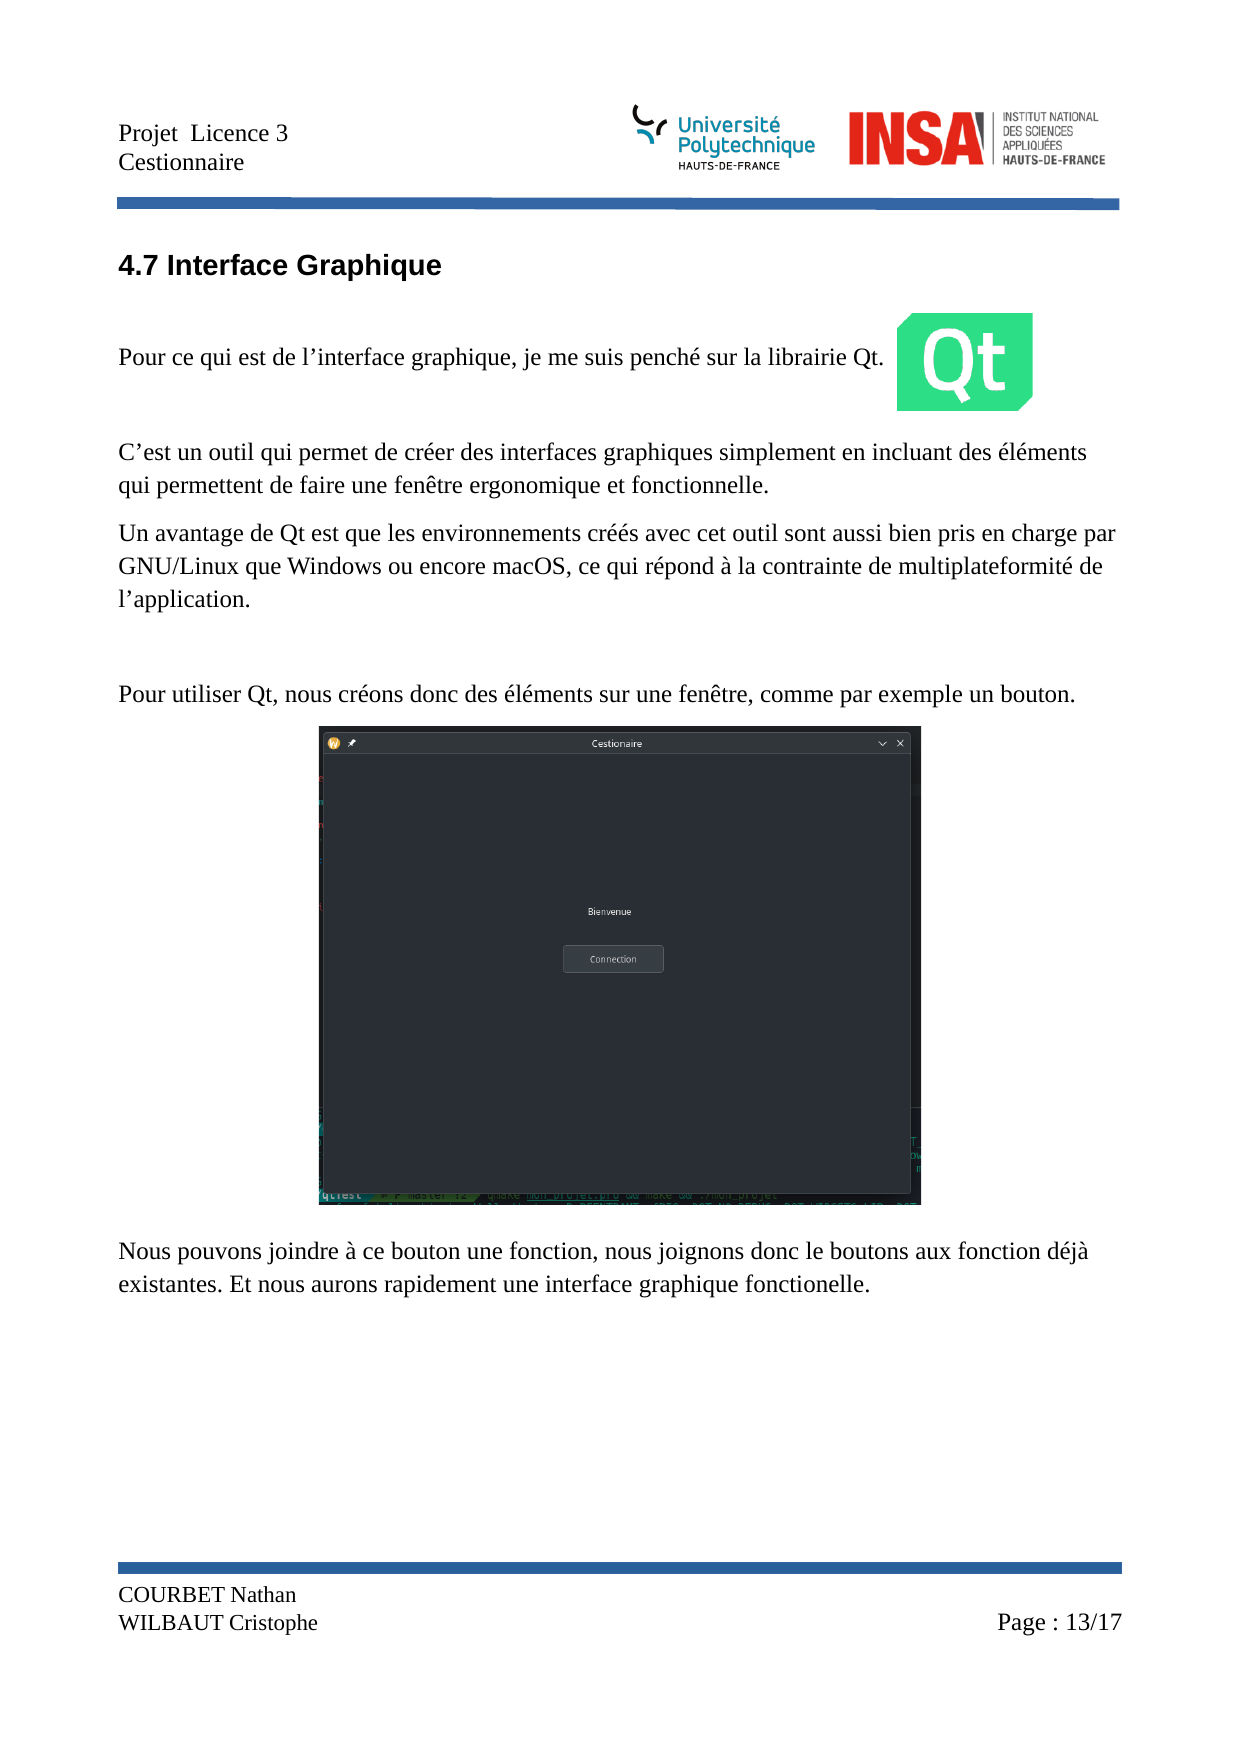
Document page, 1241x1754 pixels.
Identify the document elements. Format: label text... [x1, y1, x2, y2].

picture [622, 94, 825, 181]
text [1033, 342, 1122, 371]
text Pour utiliser Qt, nous créons donc des éléments sur une fenêtre, comme par exemple un bouton. [118, 679, 1122, 708]
picture [318, 726, 922, 1205]
picture [897, 313, 1033, 411]
text Un avantage de Qt est que les environnements créés avec cet outil sont aussi bien pris en charge par GNU/Linux que Windows ou encore macOS, ce qui répond à la contrainte de multiplateformité de l’application. [118, 518, 1122, 613]
picture [832, 96, 1113, 180]
text C’est un outil qui permet de créer des interfaces graphiques simplement en incluant des éléments qui permettent de faire une fenêtre ergonomique et fonctionnelle. [118, 437, 1122, 499]
subtitle 4.7 Interface Graphique [118, 248, 1122, 282]
text Pour ce qui est de l’interface graphique, je me suis penché sur la librairie Qt. [118, 342, 897, 371]
text Nous pouvons joindre à ce bouton une fonction, nous joignons donc le boutons aux fonction déjà existantes. Et nous aurons rapidement une interface graphique fonctionelle. [118, 1236, 1122, 1298]
